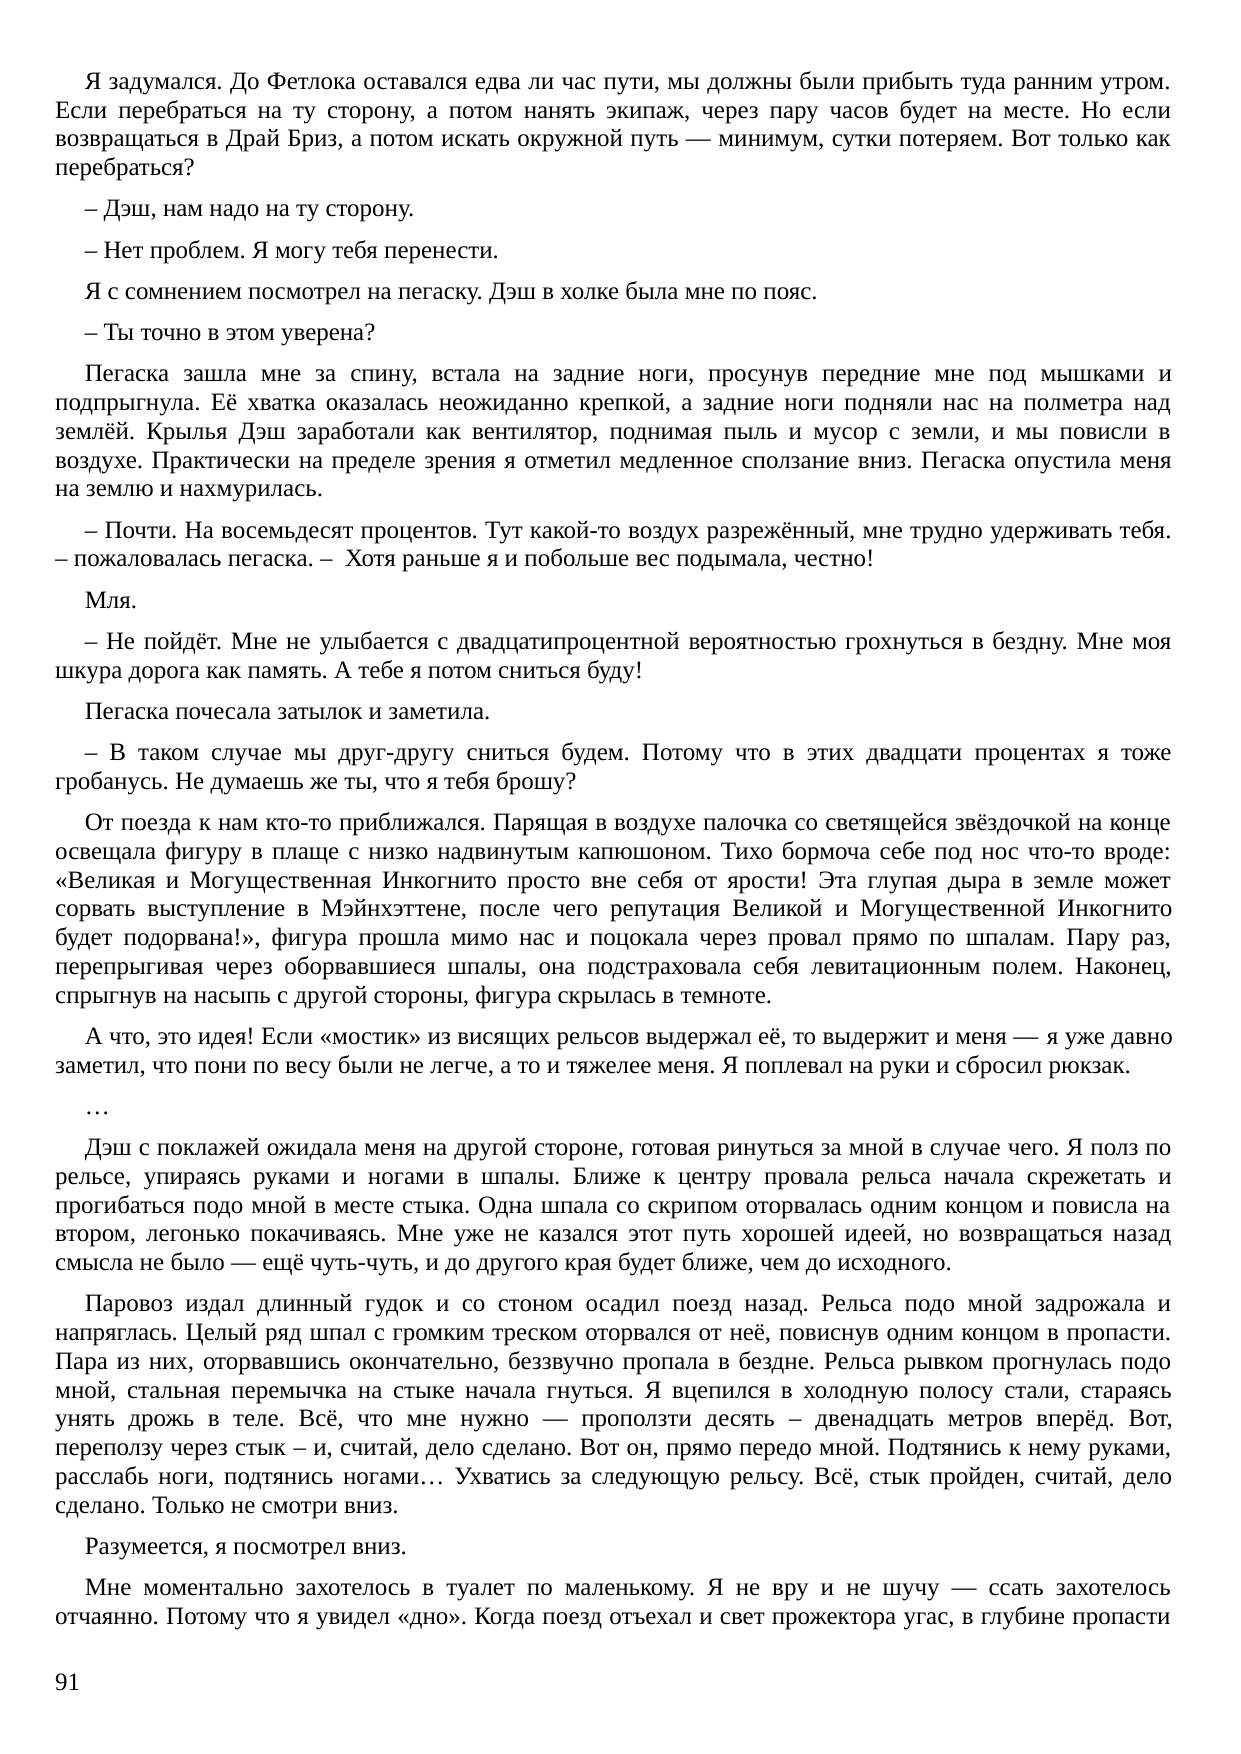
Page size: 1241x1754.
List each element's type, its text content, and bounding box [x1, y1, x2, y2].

text А что, это идея! Если «мостик» из висящих рельсов выдержал её, то выдержит и меня — я уже давно заметил, что пони по весу были не легче, а то и тяжелее меня. Я поплевал на руки и сбросил рюкзак. [55, 1021, 1173, 1078]
text Мля. [55, 585, 1173, 613]
text – Не пойдёт. Мне не улыбается с двадцатипроцентной вероятностью грохнуться в бездну. Мне моя шкура дорога как память. А тебе я потом сниться буду! [55, 626, 1173, 683]
text Я с сомнением посмотрел на пегаску. Дэш в холке была мне по пояс. [55, 276, 1173, 305]
text … [55, 1091, 1173, 1120]
text – Ты точно в этом уверена? [55, 317, 1173, 346]
text – Почти. На восемьдесят процентов. Тут какой-то воздух разрежённый, мне трудно удерживать тебя. – пожаловалась пегаска. – Хотя раньше я и побольше вес подымала, честно! [55, 515, 1173, 572]
text От поезда к нам кто-то приближался. Парящая в воздухе палочка со светящейся звёздочкой на конце освещала фигуру в плаще с низко надвинутым капюшоном. Тихо бормоча себе под нос что-то вроде: «Великая и Могущественная Инкогнито просто вне себя от ярости! Эта глупая дыра в земле может сорвать выступление в Мэйнхэттене, после чего репутация Великой и Могущественной Инкогнито будет подорвана!», фигура прошла мимо нас и поцокала через провал прямо по шпалам. Пару раз, перепрыгивая через оборвавшиеся шпалы, она подстраховала себя левитационным полем. Наконец, спрыгнув на насыпь с другой стороны, фигура скрылась в темноте. [55, 807, 1173, 1008]
text Я задумался. До Фетлока оставался едва ли час пути, мы должны были прибыть туда ранним утром. Если перебраться на ту сторону, а потом нанять экипаж, через пару часов будет на месте. Но если возвращаться в Драй Бриз, а потом искать окружной путь — минимум, сутки потеряем. Вот только как перебраться? [55, 66, 1173, 181]
text Мне моментально захотелось в туалет по маленькому. Я не вру и не шучу — ссать захотелось отчаянно. Потому что я увидел «дно». Когда поезд отъехал и свет прожектора угас, в глубине пропасти [55, 1572, 1173, 1630]
text – Нет проблем. Я могу тебя перенести. [55, 235, 1173, 263]
text Пегаска почесала затылок и заметила. [55, 696, 1173, 725]
text Паровоз издал длинный гудок и со стоном осадил поезд назад. Рельса подо мной задрожала и напряглась. Целый ряд шпал с громким треском оторвался от неё, повиснув одним концом в пропасти. Пара из них, оторвавшись окончательно, беззвучно пропала в бездне. Рельса рывком прогнулась подо мной, стальная перемычка на стыке начала гнуться. Я вцепился в холодную полосу стали, стараясь унять дрожь в теле. Всё, что мне нужно — проползти десять – двенадцать метров вперёд. Вот, переползу через стык – и, считай, дело сделано. Вот он, прямо передо мной. Подтянись к нему руками, расслабь ноги, подтянись ногами… Ухватись за следующую рельсу. Всё, стык пройден, считай, дело сделано. Только не смотри вниз. [55, 1288, 1173, 1518]
text Пегаска зашла мне за спину, встала на задние ноги, просунув передние мне под мышками и подпрыгнула. Её хватка оказалась неожиданно крепкой, а задние ноги подняли нас на полметра над землёй. Крылья Дэш заработали как вентилятор, поднимая пыль и мусор с земли, и мы повисли в воздухе. Практически на пределе зрения я отметил медленное сползание вниз. Пегаска опустила меня на землю и нахмурилась. [55, 358, 1173, 502]
text – Дэш, нам надо на ту сторону. [55, 193, 1173, 222]
text Разумеется, я посмотрел вниз. [55, 1531, 1173, 1560]
text – В таком случае мы друг-другу сниться будем. Потому что в этих двадцати процентах я тоже гробанусь. Не думаешь же ты, что я тебя брошу? [55, 737, 1173, 795]
text Дэш с поклажей ожидала меня на другой стороне, готовая ринуться за мной в случае чего. Я полз по рельсе, упираясь руками и ногами в шпалы. Ближе к центру провала рельса начала скрежетать и прогибаться подо мной в месте стыка. Одна шпала со скрипом оторвалась одним концом и повисла на втором, легонько покачиваясь. Мне уже не казался этот путь хорошей идеей, но возвращаться назад смысла не было — ещё чуть-чуть, и до другого края будет ближе, чем до исходного. [55, 1132, 1173, 1276]
